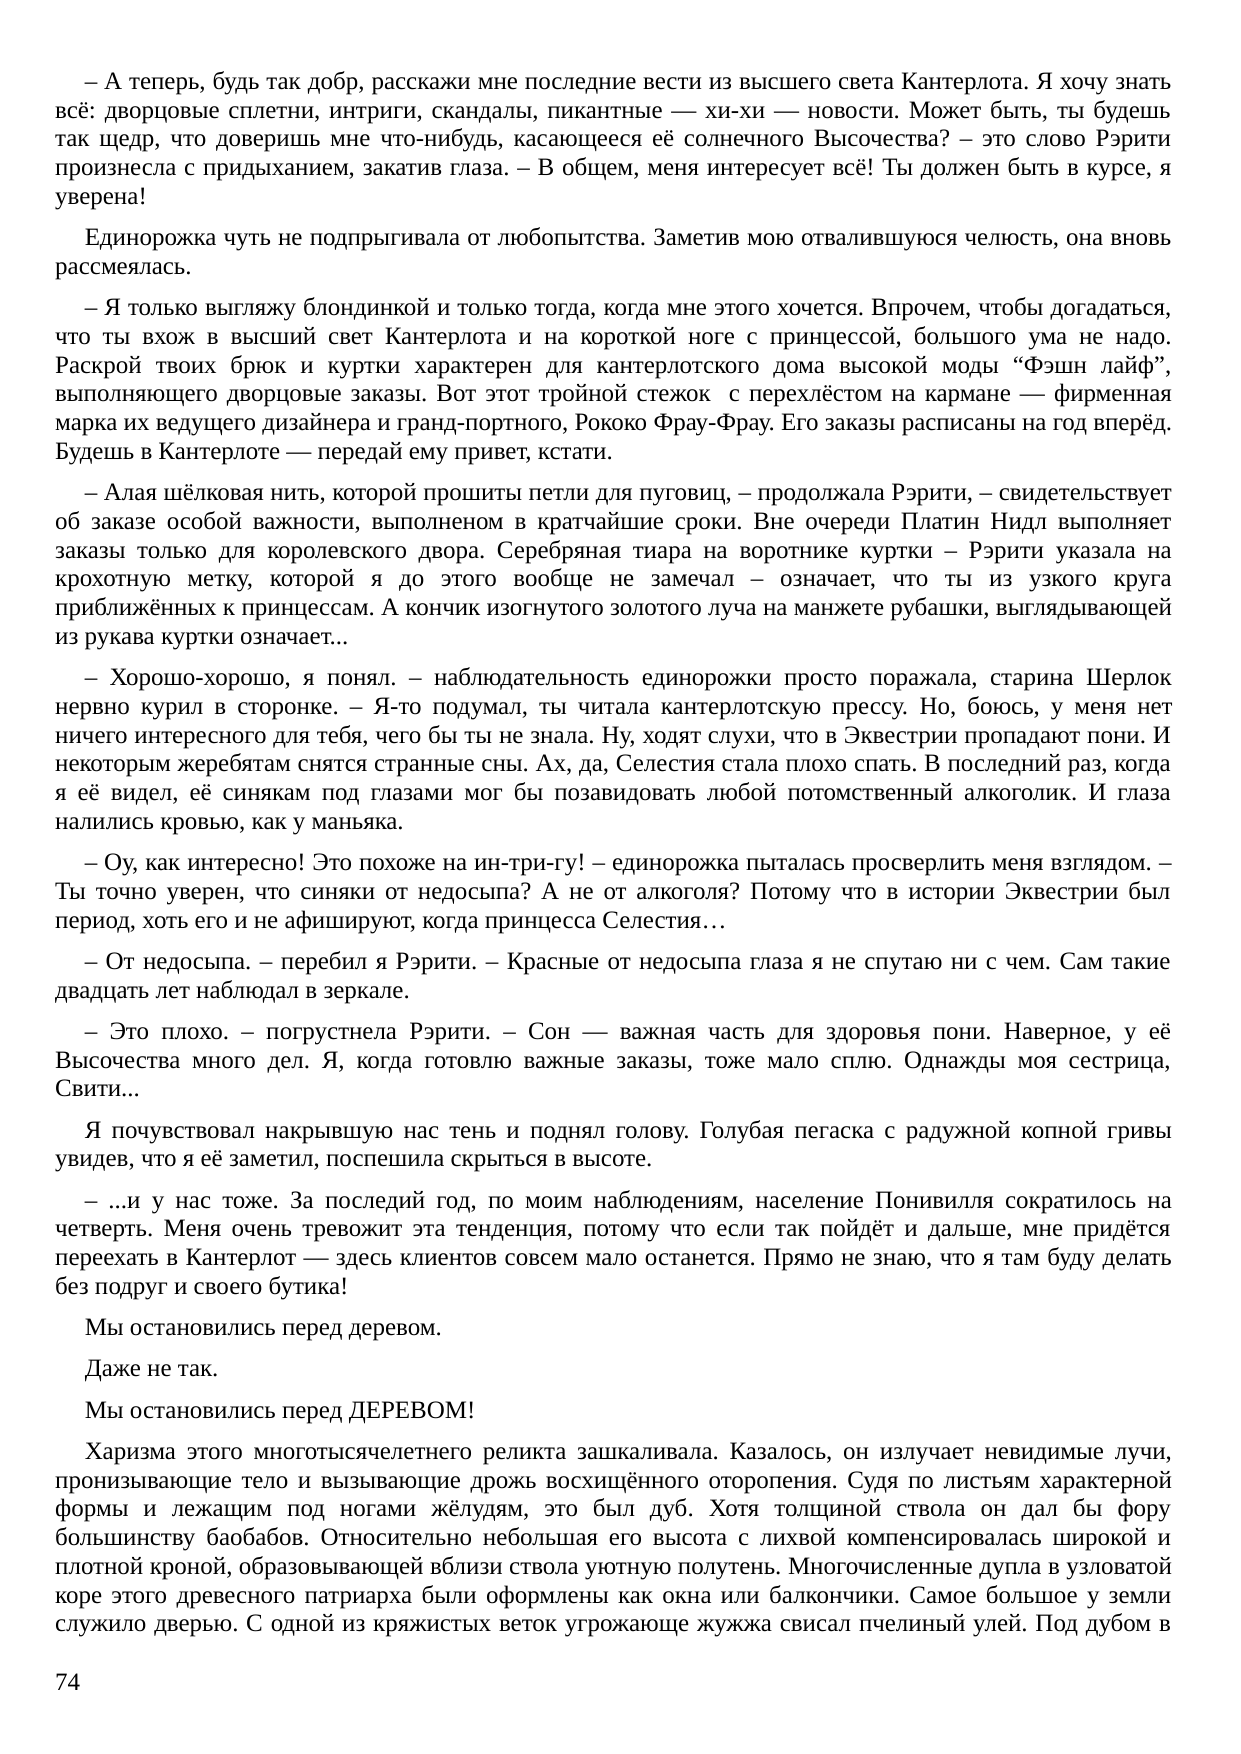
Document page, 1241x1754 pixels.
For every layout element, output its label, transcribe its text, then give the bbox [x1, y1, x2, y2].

text Мы остановились перед деревом. [55, 1312, 1173, 1341]
text Даже не так. [55, 1353, 1173, 1382]
text – Оу, как интересно! Это похоже на ин-три-гу! – единорожка пыталась просверлить меня взглядом. – Ты точно уверен, что синяки от недосыпа? А не от алкоголя? Потому что в истории Эквестрии был период, хоть его и не афишируют, когда принцесса Селестия… [55, 847, 1173, 933]
text – От недосыпа. – перебил я Рэрити. – Красные от недосыпа глаза я не спутаю ни с чем. Сам такие двадцать лет наблюдал в зеркале. [55, 946, 1173, 1003]
text – Это плохо. – погрустнела Рэрити. – Сон — важная часть для здоровья пони. Наверное, у её Высочества много дел. Я, когда готовлю важные заказы, тоже мало сплю. Однажды моя сестрица, Свити... [55, 1016, 1173, 1102]
text Мы остановились перед ДЕРЕВОМ! [55, 1395, 1173, 1423]
text – А теперь, будь так добр, расскажи мне последние вести из высшего света Кантерлота. Я хочу знать всё: дворцовые сплетни, интриги, скандалы, пикантные — хи-хи — новости. Может быть, ты будешь так щедр, что доверишь мне что-нибудь, касающееся её солнечного Высочества? – это слово Рэрити произнесла с придыханием, закатив глаза. – В общем, меня интересует всё! Ты должен быть в курсе, я уверена! [55, 66, 1173, 210]
text Я почувствовал накрывшую нас тень и поднял голову. Голубая пегаска с радужной копной гривы увидев, что я её заметил, поспешила скрыться в высоте. [55, 1115, 1173, 1172]
text – Хорошо-хорошо, я понял. – наблюдательность единорожки просто поражала, старина Шерлок нервно курил в сторонке. – Я-то подумал, ты читала кантерлотскую прессу. Но, боюсь, у меня нет ничего интересного для тебя, чего бы ты не знала. Ну, ходят слухи, что в Эквестрии пропадают пони. И некоторым жеребятам снятся странные сны. Ах, да, Селестия стала плохо спать. В последний раз, когда я её видел, её синякам под глазами мог бы позавидовать любой потомственный алкоголик. И глаза налились кровью, как у маньяка. [55, 662, 1173, 835]
text Харизма этого многотысячелетнего реликта зашкаливала. Казалось, он излучает невидимые лучи, пронизывающие тело и вызывающие дрожь восхищённого оторопения. Судя по листьям характерной формы и лежащим под ногами жёлудям, это был дуб. Хотя толщиной ствола он дал бы фору большинству баобабов. Относительно небольшая его высота с лихвой компенсировалась широкой и плотной кроной, образовывающей вблизи ствола уютную полутень. Многочисленные дупла в узловатой коре этого древесного патриарха были оформлены как окна или балкончики. Самое большое у земли служило дверью. С одной из кряжистых веток угрожающе жужжа свисал пчелиный улей. Под дубом в [55, 1436, 1173, 1637]
text – ...и у нас тоже. За последий год, по моим наблюдениям, население Понивилля сократилось на четверть. Меня очень тревожит эта тенденция, потому что если так пойдёт и дальше, мне придётся переехать в Кантерлот — здесь клиентов совсем мало останется. Прямо не знаю, что я там буду делать без подруг и своего бутика! [55, 1185, 1173, 1300]
text – Я только выгляжу блондинкой и только тогда, когда мне этого хочется. Впрочем, чтобы догадаться, что ты вхож в высший свет Кантерлота и на короткой ноге с принцессой, большого ума не надо. Раскрой твоих брюк и куртки характерен для кантерлотского дома высокой моды “Фэшн лайф”, выполняющего дворцовые заказы. Вот этот тройной стежок с перехлёстом на кармане — фирменная марка их ведущего дизайнера и гранд-портного, Рококо Фрау-Фрау. Его заказы расписаны на год вперёд. Будешь в Кантерлоте — передай ему привет, кстати. [55, 292, 1173, 465]
text – Алая шёлковая нить, которой прошиты петли для пуговиц, – продолжала Рэрити, – свидетельствует об заказе особой важности, выполненом в кратчайшие сроки. Вне очереди Платин Нидл выполняет заказы только для королевского двора. Серебряная тиара на воротнике куртки – Рэрити указала на крохотную метку, которой я до этого вообще не замечал – означает, что ты из узкого круга приближённых к принцессам. А кончик изогнутого золотого луча на манжете рубашки, выглядывающей из рукава куртки означает... [55, 477, 1173, 650]
text Единорожка чуть не подпрыгивала от любопытства. Заметив мою отвалившуюся челюсть, она вновь рассмеялась. [55, 222, 1173, 280]
